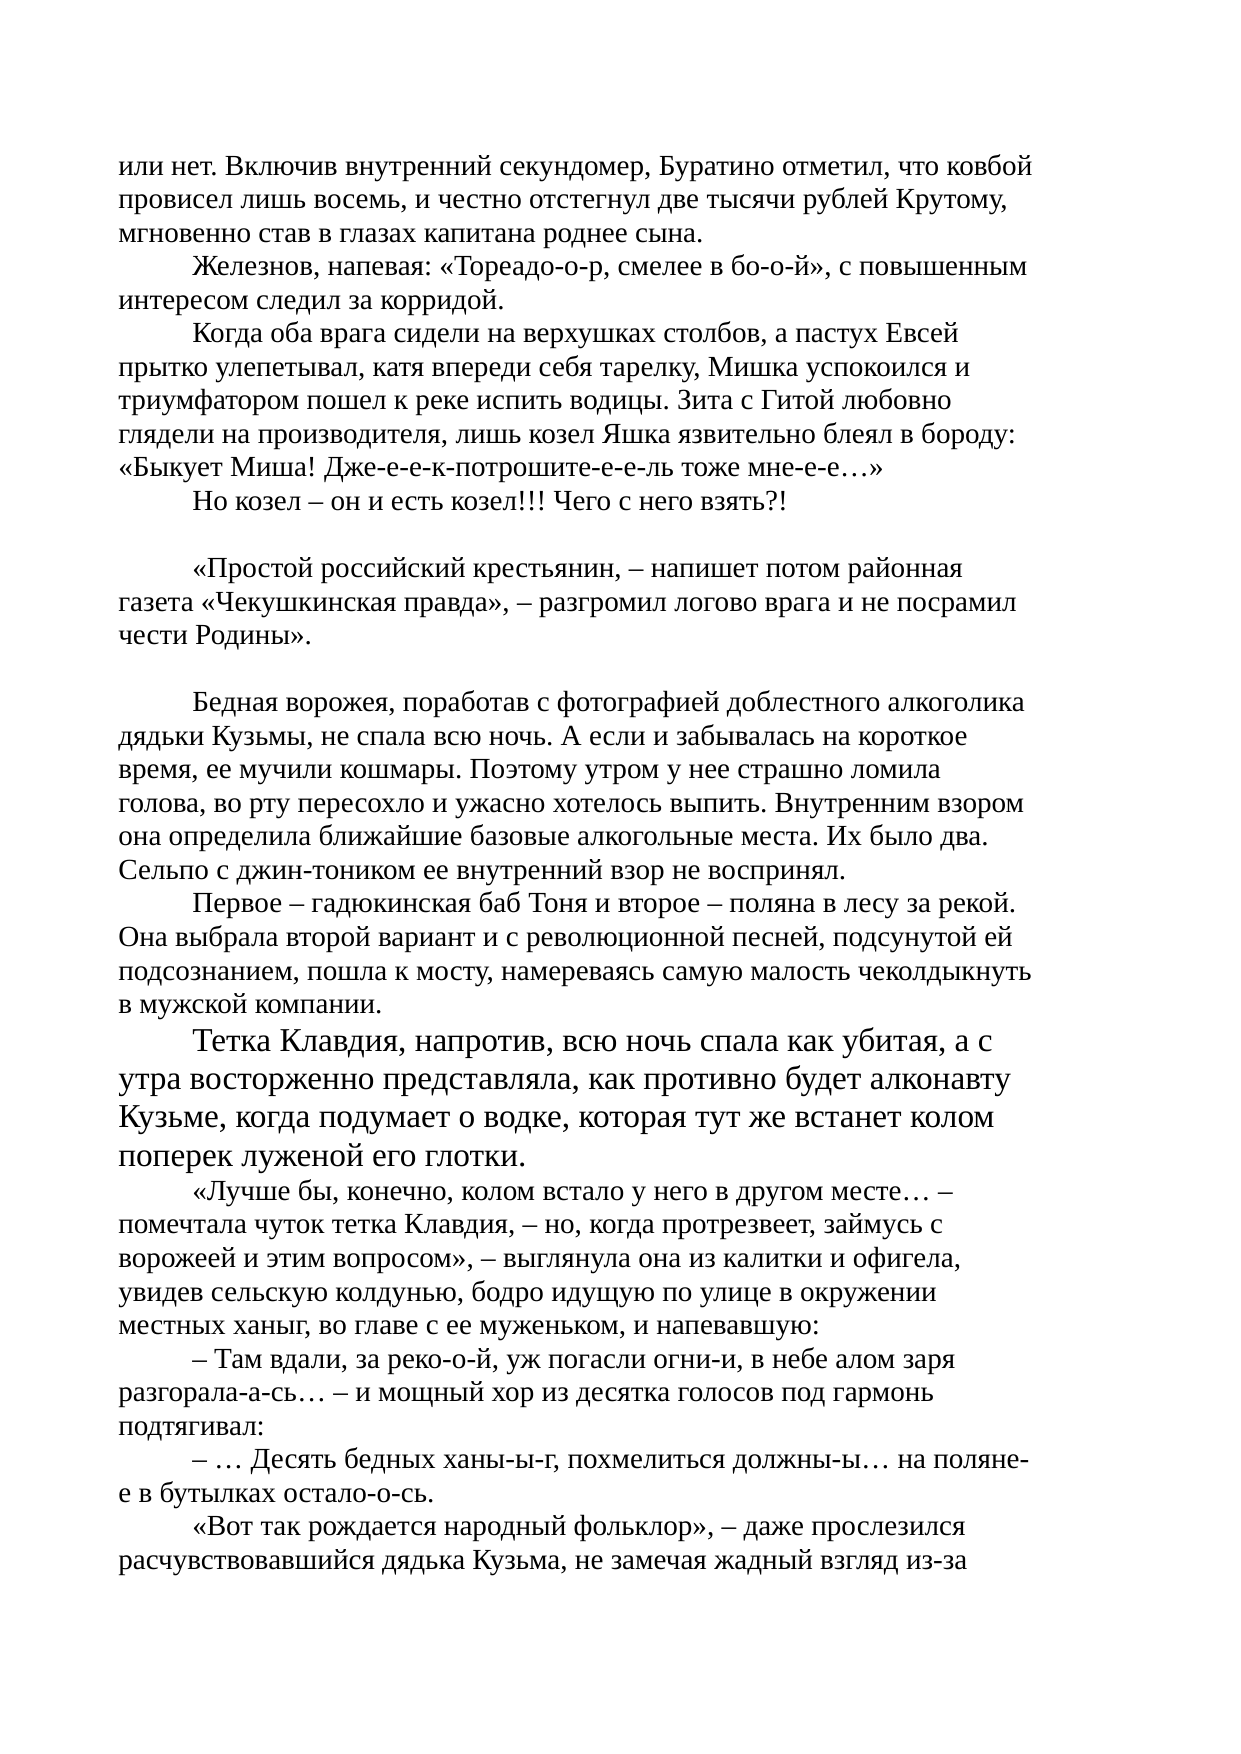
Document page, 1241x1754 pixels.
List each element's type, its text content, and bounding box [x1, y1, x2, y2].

text Когда оба врага сидели на верхушках столбов, а пастух Евсей прытко улепетывал, катя впереди себя тарелку, Мишка успокоился и триумфатором пошел к реке испить водицы. Зита с Гитой любовно глядели на производителя, лишь козел Яшка язвительно блеял в бороду: «Быкует Миша! Дже-е-е-к-потрошите-е-е-ль тоже мне-е-е…» [118, 315, 1033, 483]
text Первое – гадюкинская баб Тоня и второе – поляна в лесу за рекой. Она выбрала второй вариант и с революционной песней, подсунутой ей подсознанием, пошла к мосту, намереваясь самую малость чеколдыкнуть в мужской компании. [118, 886, 1033, 1020]
text «Лучше бы, конечно, колом встало у него в другом месте… – помечтала чуток тетка Клавдия, – но, когда протрезвеет, займусь с ворожеей и этим вопросом», – выглянула она из калитки и офигела, увидев сельскую колдунью, бодро идущую по улице в окружении местных ханыг, во главе с ее муженьком, и напевавшую: [118, 1173, 1033, 1341]
text – Там вдали, за реко-о-й, уж погасли огни-и, в небе алом заря разгорала-а-сь… – и мощный хор из десятка голосов под гармонь подтягивал: [118, 1341, 1033, 1441]
text «Простой российский крестьянин, – напишет потом районная газета «Чекушкинская правда», – разгромил логово врага и не посрамил чести Родины». [118, 550, 1033, 651]
text Железнов, напевая: «Тореадо-о-р, смелее в бо-о-й», с повышенным интересом следил за корридой. [118, 248, 1033, 315]
text – … Десять бедных ханы-ы-г, похмелиться должны-ы… на поляне-е в бутылках остало-о-сь. [118, 1441, 1033, 1508]
text Тетка Клавдия, напротив, всю ночь спала как убитая, а с утра восторженно представляла, как противно будет алконавту Кузьме, когда подумает о водке, которая тут же встанет колом поперек луженой его глотки. [118, 1020, 1033, 1173]
text Но козел – он и есть козел!!! Чего с него взять?! [118, 483, 1033, 517]
text или нет. Включив внутренний секундомер, Буратино отметил, что ковбой провисел лишь восемь, и честно отстегнул две тысячи рублей Крутому, мгновенно став в глазах капитана роднее сына. [118, 148, 1033, 248]
text «Вот так рождается народный фольклор», – даже прослезился расчувствовавшийся дядька Кузьма, не замечая жадный взгляд из-за [118, 1508, 1033, 1576]
text Бедная ворожея, поработав с фотографией доблестного алкоголика дядьки Кузьмы, не спала всю ночь. А если и забывалась на короткое время, ее мучили кошмары. Поэтому утром у нее страшно ломила голова, во рту пересохло и ужасно хотелось выпить. Внутренним взором она определила ближайшие базовые алкогольные места. Их было два. Сельпо с джин-тоником ее внутренний взор не воспринял. [118, 684, 1033, 886]
